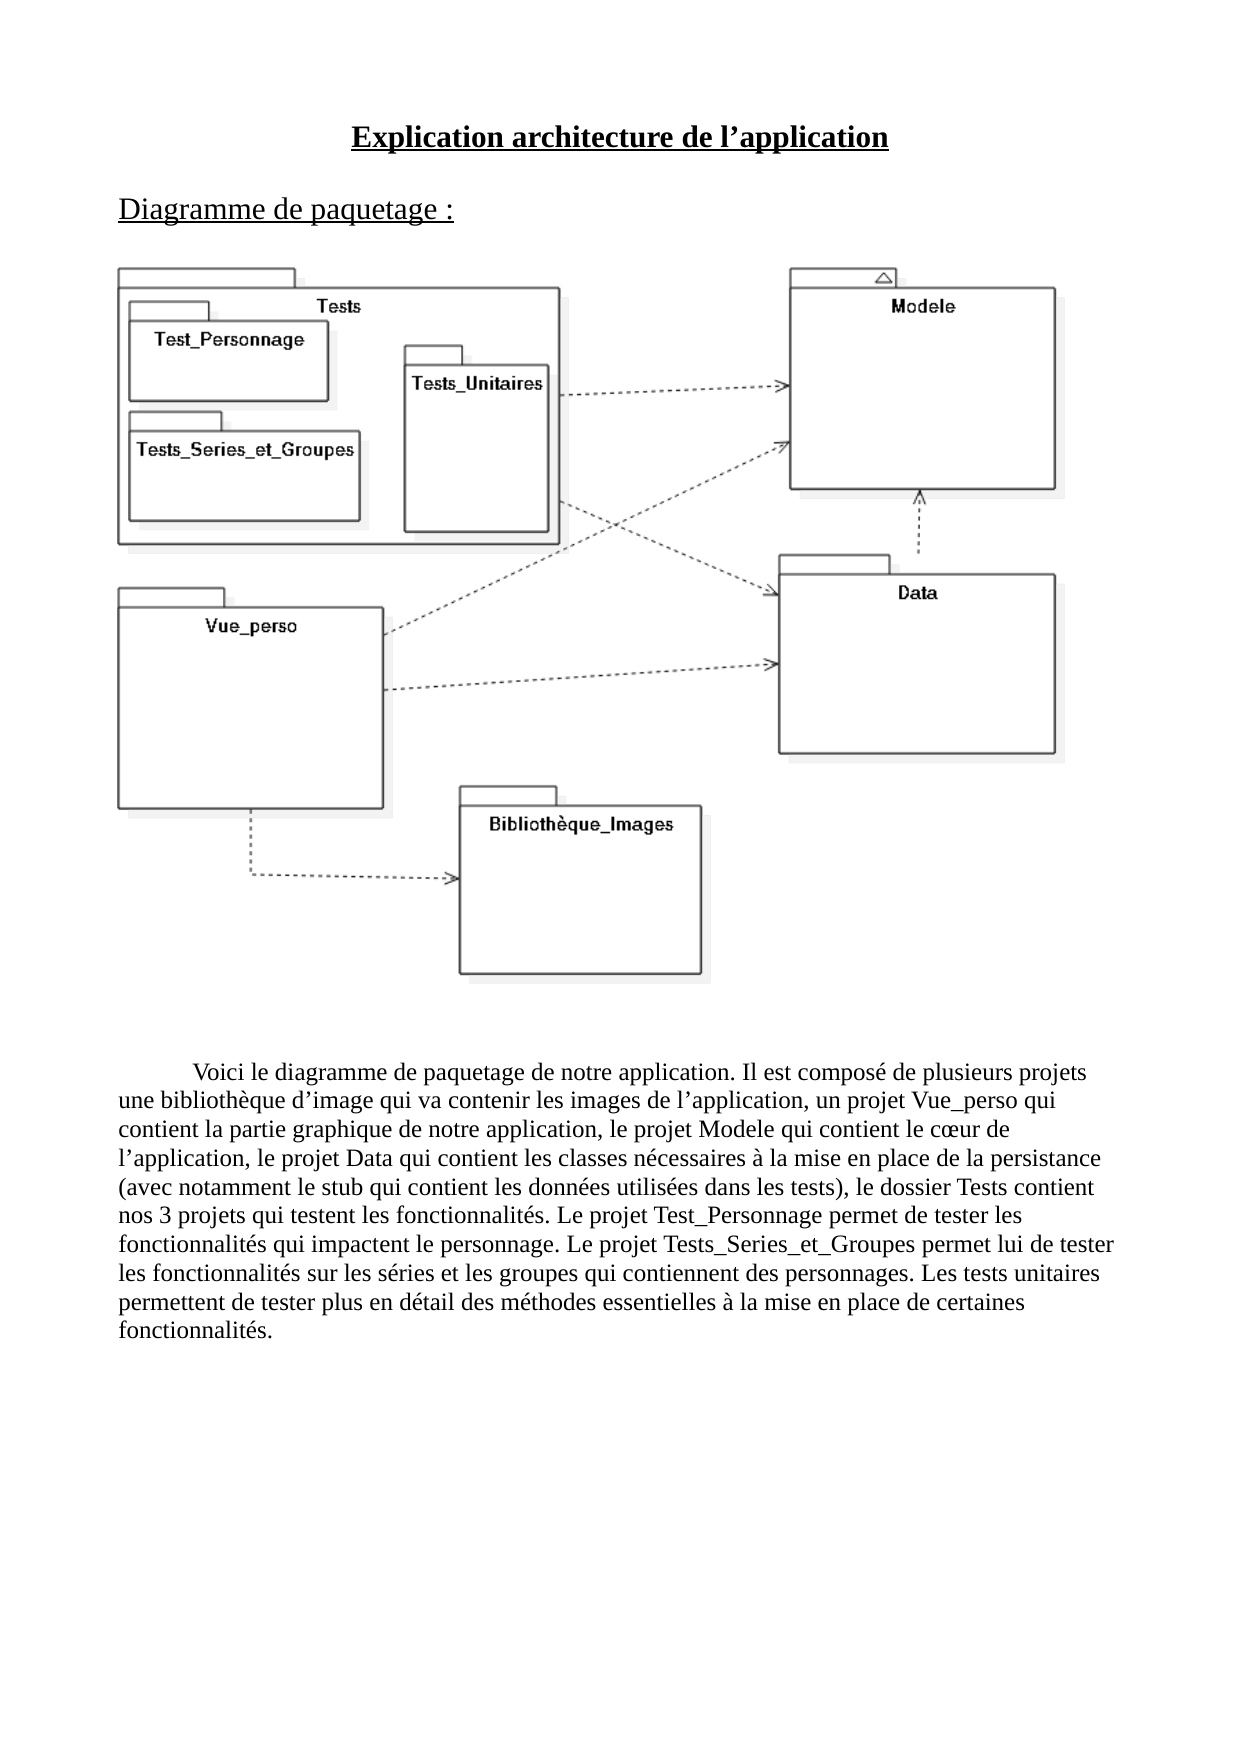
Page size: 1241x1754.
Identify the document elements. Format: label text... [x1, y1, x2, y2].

picture [105, 255, 1110, 1029]
text Explication architecture de l’application [118, 118, 1122, 154]
text Diagramme de paquetage : [118, 190, 1122, 226]
text Voici le diagramme de paquetage de notre application. Il est composé de plusieurs projets une bibliothèque d’image qui va contenir les images de l’application, un projet Vue_perso qui contient la partie graphique de notre application, le projet Modele qui contient le cœur de l’application, le projet Data qui contient les classes nécessaires à la mise en place de la persistance (avec notamment le stub qui contient les données utilisées dans les tests), le dossier Tests contient nos 3 projets qui testent les fonctionnalités. Le projet Test_Personnage permet de tester les fonctionnalités qui impactent le personnage. Le projet Tests_Series_et_Groupes permet lui de tester les fonctionnalités sur les séries et les groupes qui contiennent des personnages. Les tests unitaires permettent de tester plus en détail des méthodes essentielles à la mise en place de certaines fonctionnalités. [118, 1057, 1122, 1344]
